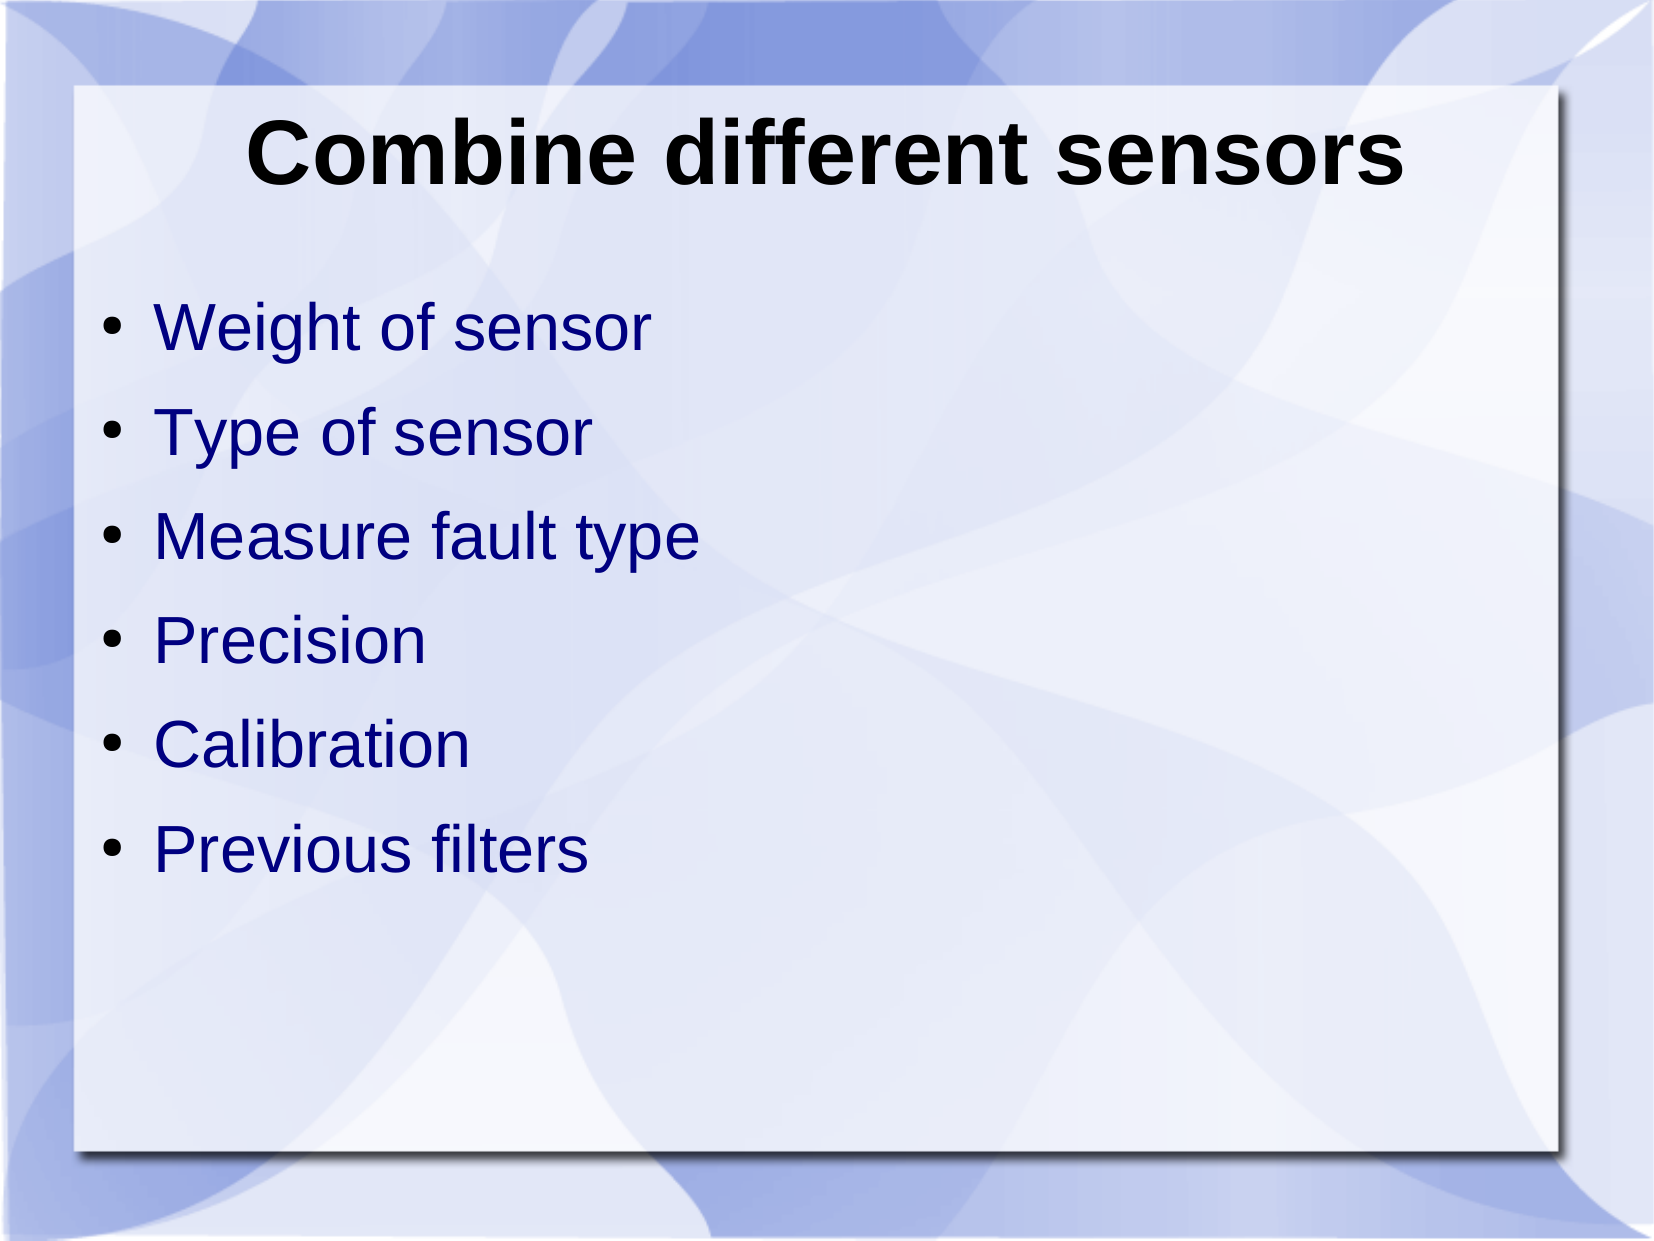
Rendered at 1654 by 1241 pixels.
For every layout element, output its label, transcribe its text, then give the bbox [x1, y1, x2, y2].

title Combine different sensors [82, 49, 1571, 257]
picture [0, 0, 1654, 1241]
list Weight of sensor Type of sensor Measure fault type Precision Calibration Previous filters [82, 290, 1571, 1109]
